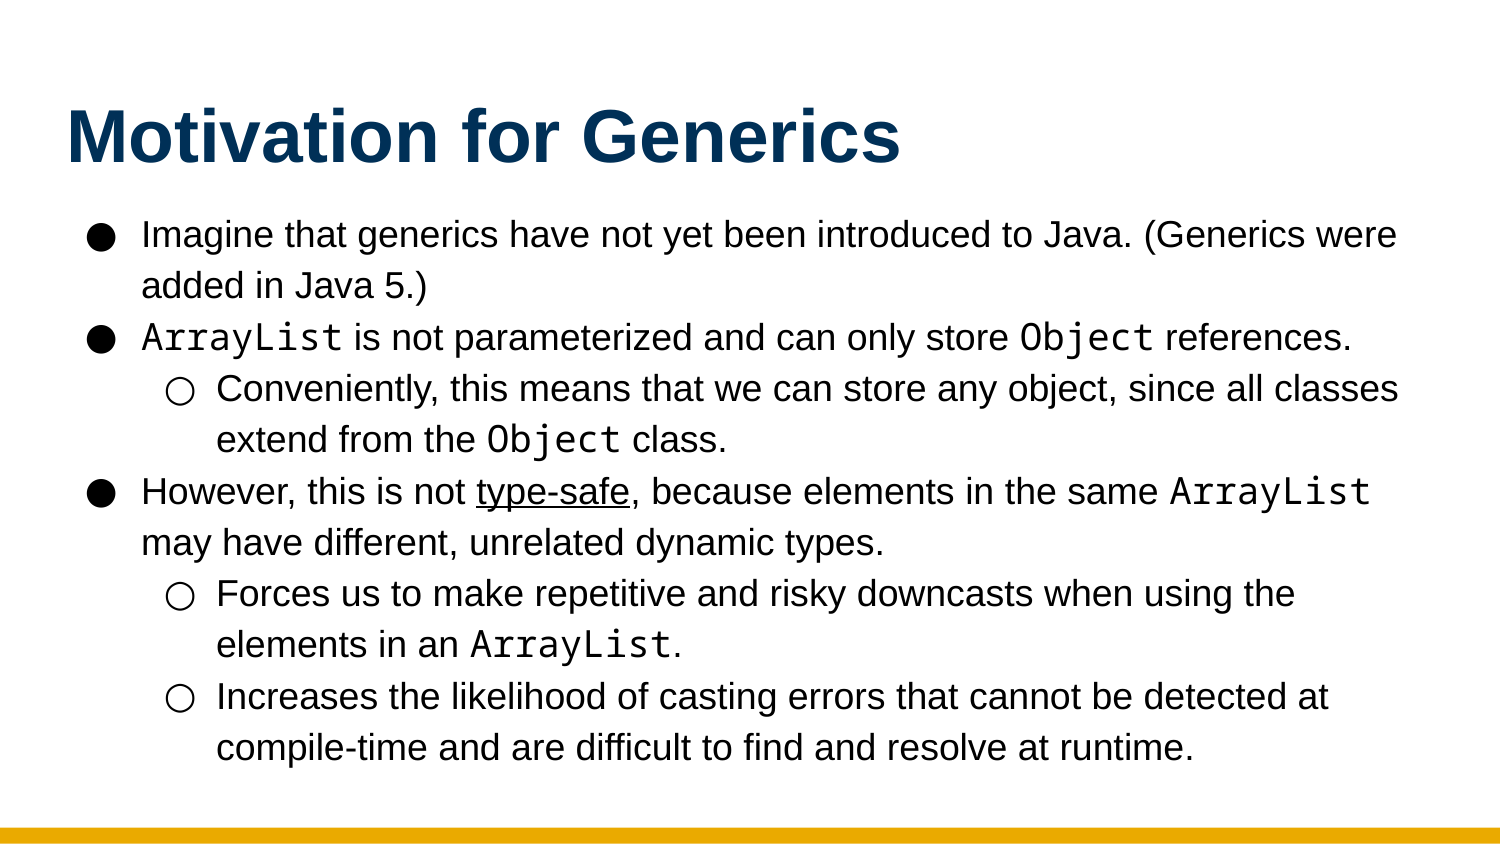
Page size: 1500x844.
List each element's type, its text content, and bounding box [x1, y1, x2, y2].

title Motivation for Generics [51, 72, 1449, 189]
text_box Imagine that generics have not yet been introduced to Java. (Generics were added in Java 5.) ArrayList is not parameterized and can only store Object references. Conveniently, this means that we can store any object, since all classes extend from the Object class. However, this is not type-safe, because elements in the same ArrayList may have different, unrelated dynamic types. Forces us to make repetitive and risky downcasts when using the elements in an ArrayList. Increases the likelihood of casting errors that cannot be detected at compile-time and are difficult to find and resolve at runtime. [51, 189, 1449, 779]
